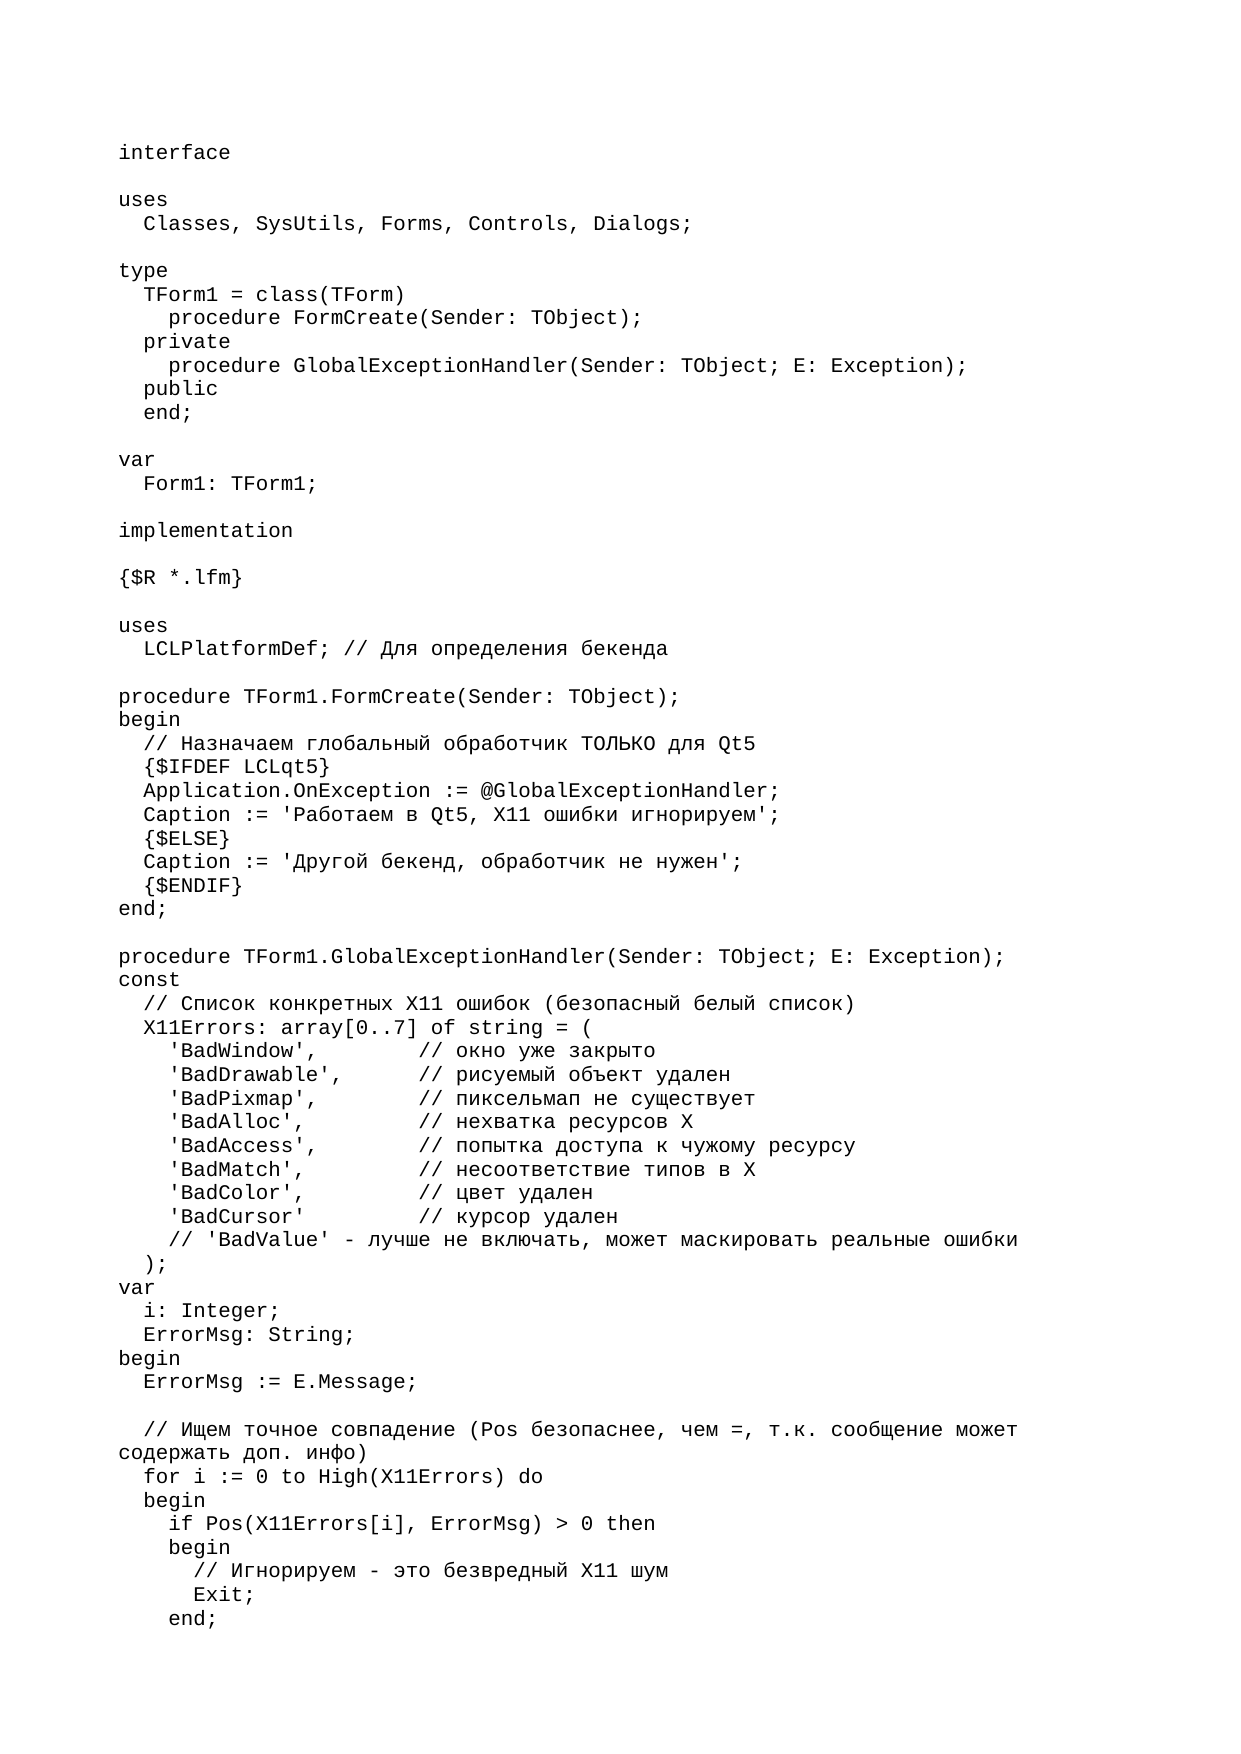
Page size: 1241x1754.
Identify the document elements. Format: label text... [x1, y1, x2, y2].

text {$ELSE} [118, 827, 1122, 851]
text X11Errors: array[0..7] of string = ( [118, 1017, 1122, 1040]
text begin [118, 1348, 1122, 1371]
text {$ENDIF} [118, 875, 1122, 898]
text type [118, 260, 1122, 284]
text ); [118, 1253, 1122, 1277]
text 'BadMatch', // несоответствие типов в X [118, 1158, 1122, 1182]
text private [118, 331, 1122, 354]
text begin [118, 709, 1122, 733]
text procedure TForm1.FormCreate(Sender: TObject); [118, 686, 1122, 709]
text procedure FormCreate(Sender: TObject); [118, 307, 1122, 331]
text Caption := 'Работаем в Qt5, X11 ошибки игнорируем'; [118, 804, 1122, 827]
text procedure TForm1.GlobalExceptionHandler(Sender: TObject; E: Exception); [118, 946, 1122, 969]
text ErrorMsg := E.Message; [118, 1371, 1122, 1395]
text 'BadColor', // цвет удален [118, 1182, 1122, 1206]
text var [118, 1277, 1122, 1300]
text Classes, SysUtils, Forms, Controls, Dialogs; [118, 213, 1122, 236]
text LCLPlatformDef; // Для определения бекенда [118, 638, 1122, 662]
text uses [118, 189, 1122, 213]
text public [118, 378, 1122, 402]
text TForm1 = class(TForm) [118, 284, 1122, 307]
text {$R *.lfm} [118, 567, 1122, 591]
text 'BadPixmap', // пиксельмап не существует [118, 1088, 1122, 1111]
text Application.OnException := @GlobalExceptionHandler; [118, 780, 1122, 804]
text i: Integer; [118, 1300, 1122, 1324]
text implementation [118, 520, 1122, 544]
text begin [118, 1489, 1122, 1513]
text // Назначаем глобальный обработчик ТОЛЬКО для Qt5 [118, 733, 1122, 757]
text procedure GlobalExceptionHandler(Sender: TObject; E: Exception); [118, 354, 1122, 378]
text if Pos(X11Errors[i], ErrorMsg) > 0 then [118, 1513, 1122, 1537]
text end; [118, 1608, 1122, 1631]
text Form1: TForm1; [118, 473, 1122, 496]
text 'BadAccess', // попытка доступа к чужому ресурсу [118, 1135, 1122, 1158]
text // Список конкретных X11 ошибок (безопасный белый список) [118, 993, 1122, 1017]
text var [118, 449, 1122, 473]
text ErrorMsg: String; [118, 1324, 1122, 1348]
text end; [118, 402, 1122, 426]
text // Игнорируем - это безвредный X11 шум [118, 1561, 1122, 1584]
text // 'BadValue' - лучше не включать, может маскировать реальные ошибки [118, 1229, 1122, 1253]
text 'BadDrawable', // рисуемый объект удален [118, 1064, 1122, 1088]
text interface [118, 142, 1122, 165]
text begin [118, 1537, 1122, 1561]
text end; [118, 898, 1122, 922]
text // Ищем точное совпадение (Pos безопаснее, чем =, т.к. сообщение может содержать доп. инфо) [118, 1419, 1122, 1466]
text 'BadAlloc', // нехватка ресурсов X [118, 1111, 1122, 1135]
text for i := 0 to High(X11Errors) do [118, 1466, 1122, 1489]
text {$IFDEF LCLqt5} [118, 757, 1122, 780]
text Caption := 'Другой бекенд, обработчик не нужен'; [118, 851, 1122, 875]
text 'BadCursor' // курсор удален [118, 1206, 1122, 1229]
text Exit; [118, 1584, 1122, 1608]
text uses [118, 615, 1122, 638]
text const [118, 969, 1122, 993]
text 'BadWindow', // окно уже закрыто [118, 1040, 1122, 1064]
